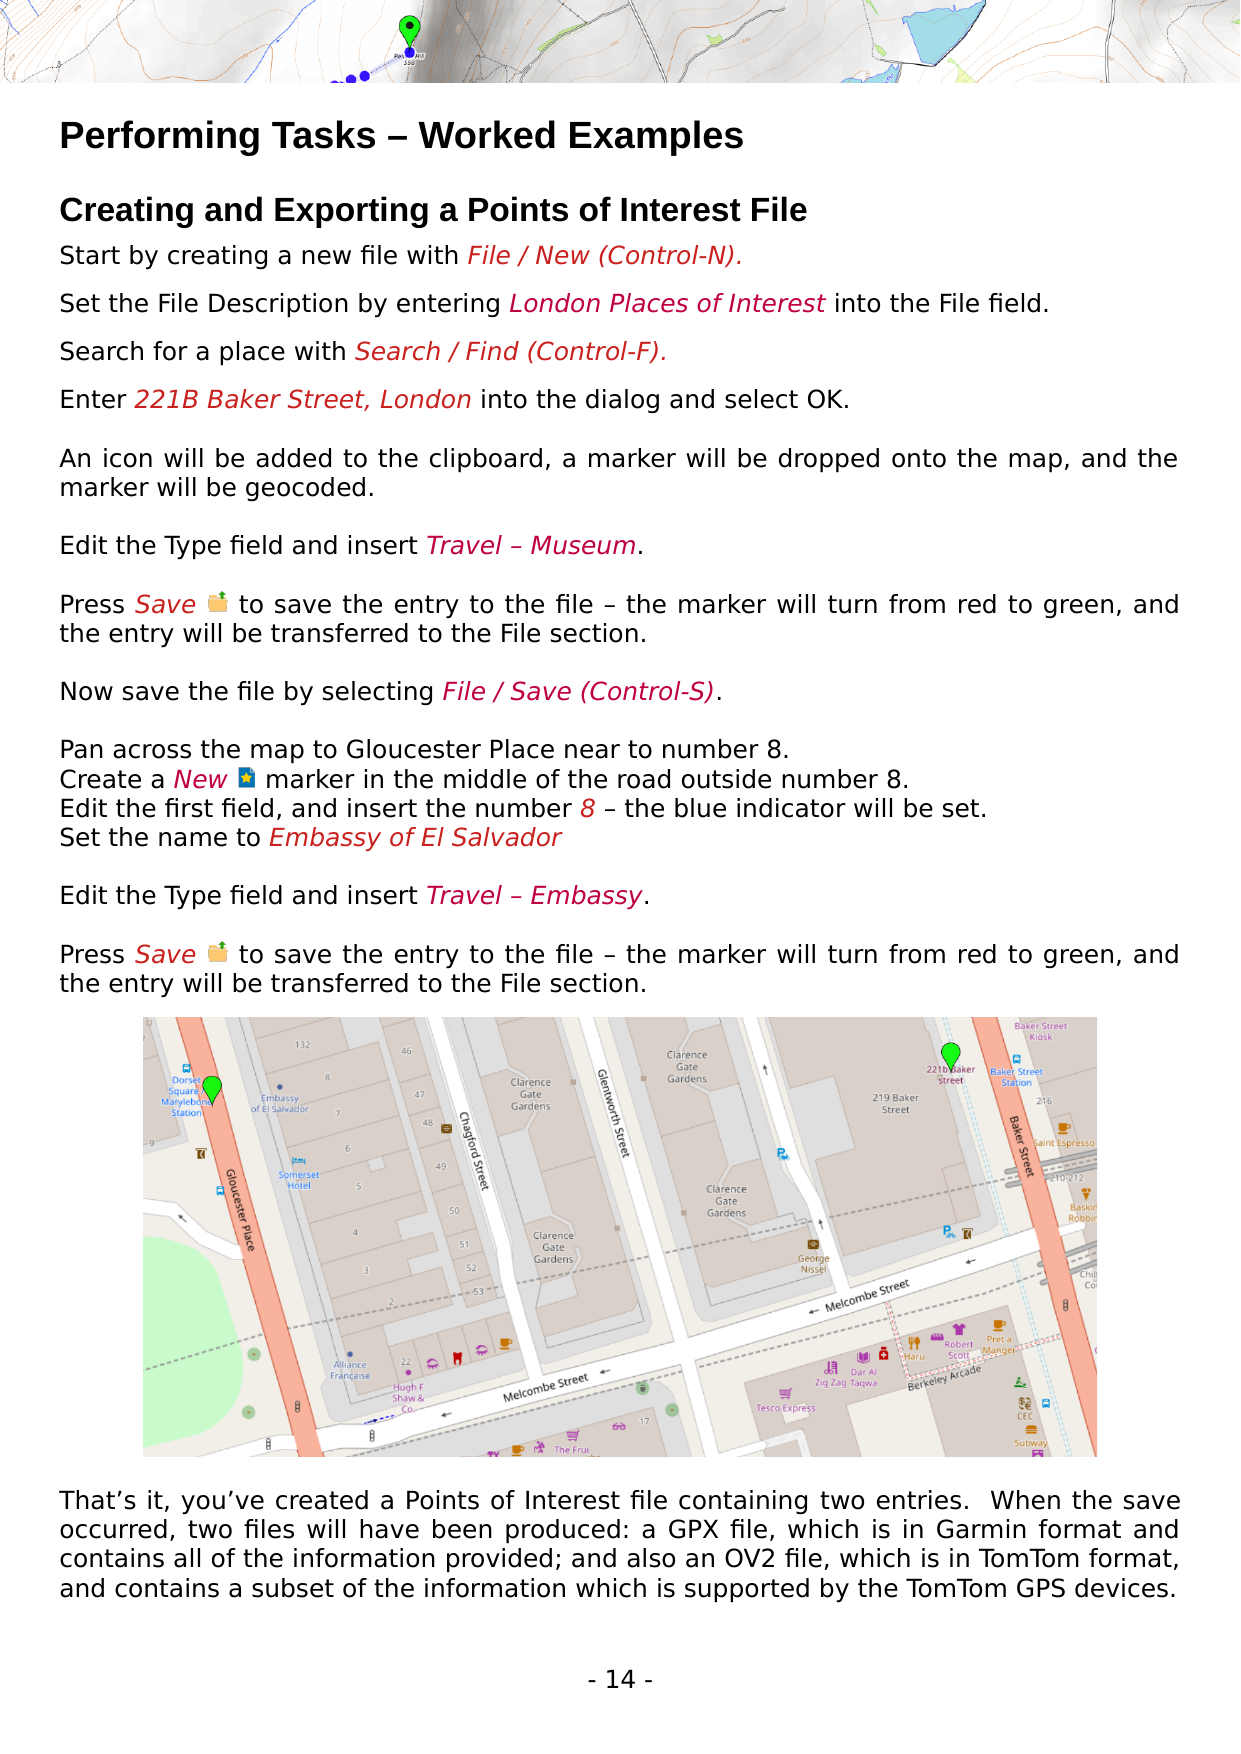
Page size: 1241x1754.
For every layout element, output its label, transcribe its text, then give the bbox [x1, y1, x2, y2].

subtitle Create a New marker in the middle of the road outside number 8. [59, 765, 1181, 794]
subtitle Edit the Type field and insert Travel – Embassy. [59, 881, 1181, 911]
subtitle Press Save to save the entry to the file – the marker will turn from red to green, and the entry will be transferred to the File section. [59, 590, 1181, 648]
picture [0, 0, 1241, 83]
picture [206, 590, 229, 613]
subtitle An icon will be added to the clipboard, a marker will be dropped onto the map, and the marker will be geocoded. [59, 444, 1181, 502]
picture [143, 1017, 1098, 1457]
subtitle Press Save to save the entry to the file – the marker will turn from red to green, and the entry will be transferred to the File section. [59, 940, 1181, 998]
picture [206, 940, 229, 963]
subtitle Enter 221B Baker Street, London into the dialog and select OK. [59, 386, 1181, 415]
text Start by creating a new file with File / New (Control-N). [59, 241, 1181, 270]
subtitle Set the name to Embassy of El Salvador [59, 823, 1181, 852]
subtitle Edit the Type field and insert Travel – Museum. [59, 531, 1181, 561]
subtitle Creating and Exporting a Points of Interest File [59, 190, 1181, 229]
subtitle Pan across the map to Gloucester Place near to number 8. [59, 736, 1181, 765]
subtitle Now save the file by selecting File / Save (Control-S). [59, 677, 1181, 706]
subtitle Edit the first field, and insert the number 8 – the blue indicator will be set. [59, 794, 1181, 823]
subtitle That’s it, you’ve created a Points of Interest file containing two entries. When the save occurred, two files will have been produced: a GPX file, which is in Garmin format and contains all of the information provided; and also an OV2 file, which is in TomTom format, and contains a subset of the information which is supported by the TomTom GPS devices. [59, 1486, 1181, 1603]
text Set the File Description by entering London Places of Interest into the File field. [59, 289, 1181, 318]
picture [235, 766, 258, 788]
subtitle Performing Tasks – Worked Examples [59, 113, 1181, 157]
text Search for a place with Search / Find (Control-F). [59, 337, 1181, 367]
